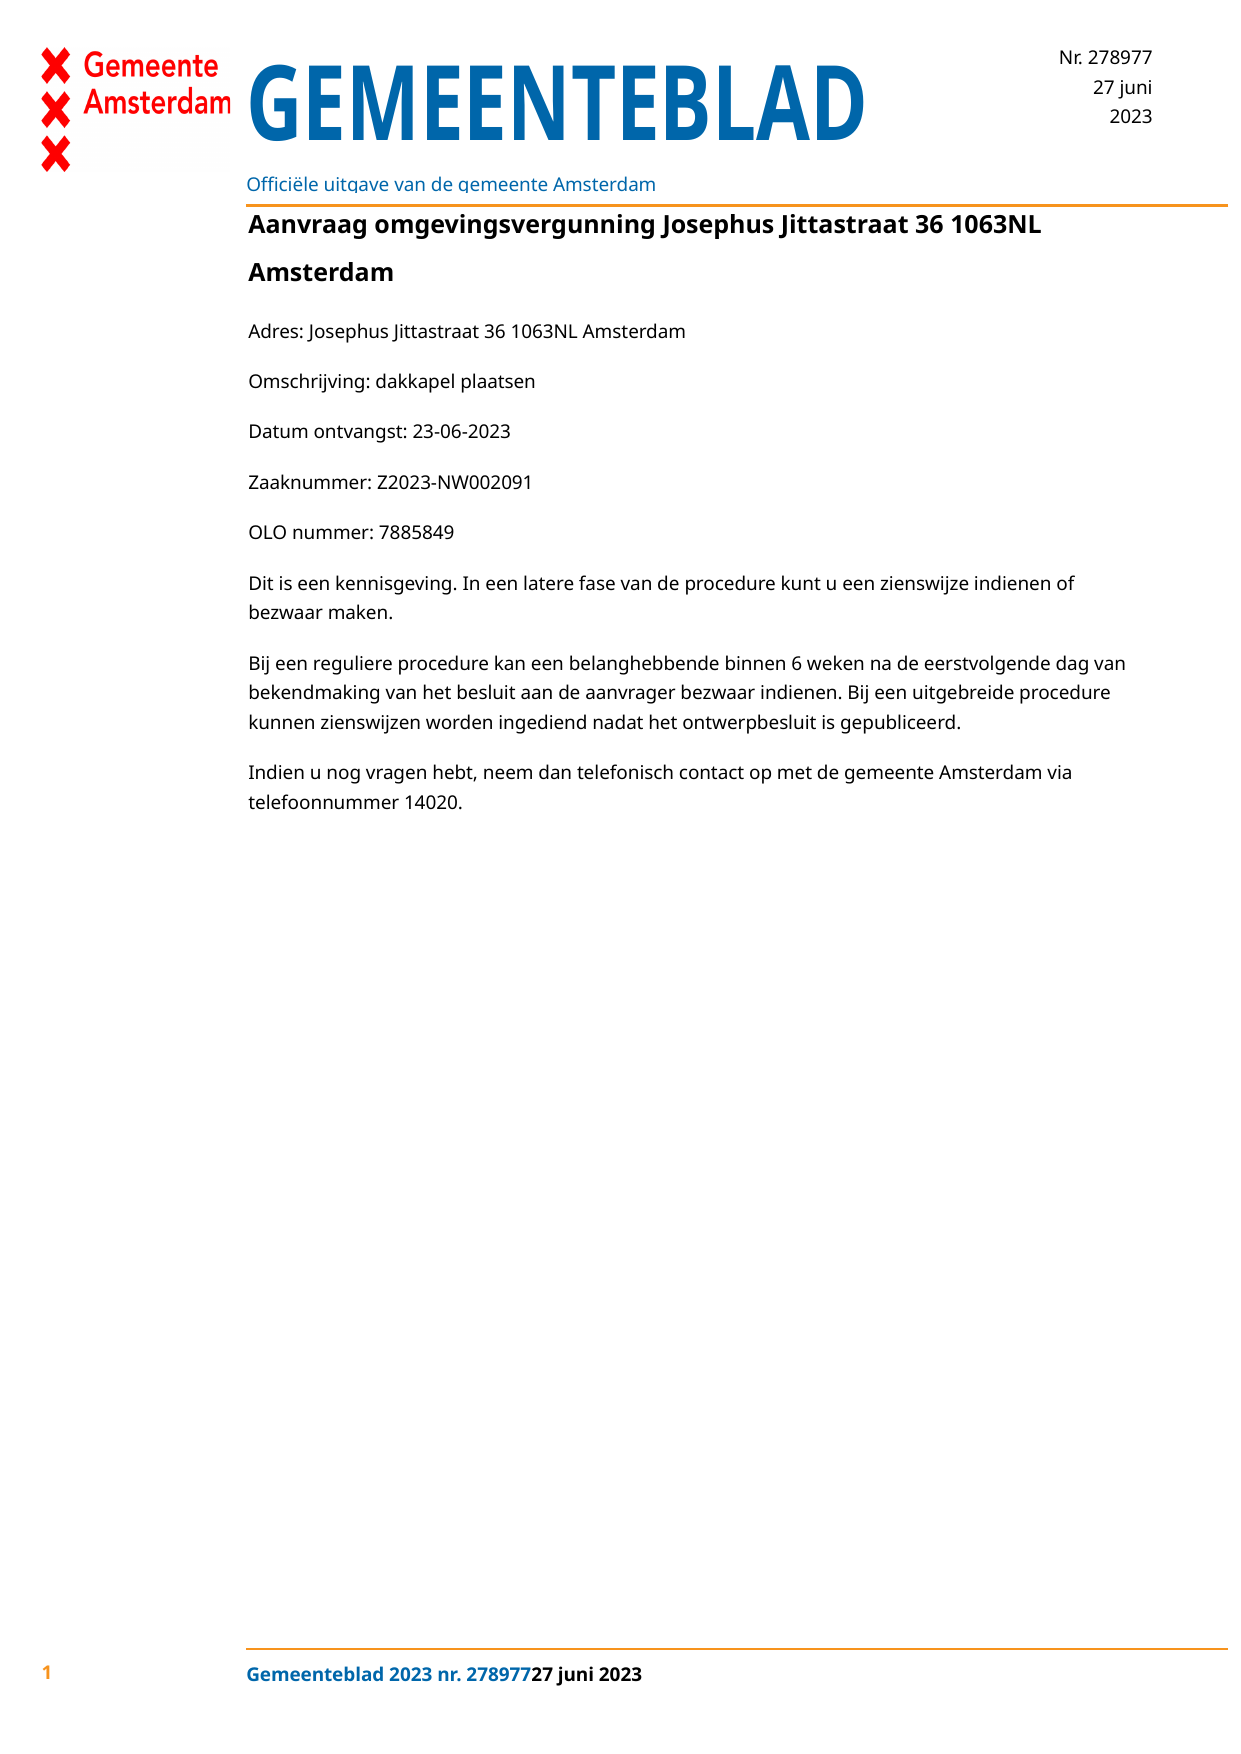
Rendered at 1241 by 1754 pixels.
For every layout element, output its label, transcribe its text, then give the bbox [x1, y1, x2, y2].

text Bij een reguliere procedure kan een belanghebbende binnen 6 weken na de eerstvolgende dag van bekendmaking van het besluit aan de aanvrager bezwaar indienen. Bij een uitgebreide procedure kunnen zienswijzen worden ingediend nadat het ontwerpbesluit is gepubliceerd. [248, 650, 1152, 735]
text Zaaknummer: Z2023-NW002091 [248, 469, 1152, 495]
text Aanvraag omgevingsvergunning Josephus Jittastraat 36 1063NL Amsterdam [248, 207, 1152, 288]
picture [41, 47, 231, 172]
text Omschrijving: dakkapel plaatsen [248, 368, 1152, 394]
text Dit is een kennisgeving. In een latere fase van de procedure kunt u een zienswijze indienen of bezwaar maken. [248, 570, 1152, 625]
text Indien u nog vragen hebt, neem dan telefonisch contact op met de gemeente Amsterdam via telefoonnummer 14020. [248, 759, 1152, 815]
text Adres: Josephus Jittastraat 36 1063NL Amsterdam [248, 318, 1152, 344]
text OLO nummer: 7885849 [248, 519, 1152, 545]
text Datum ontvangst: 23-06-2023 [248, 419, 1152, 444]
